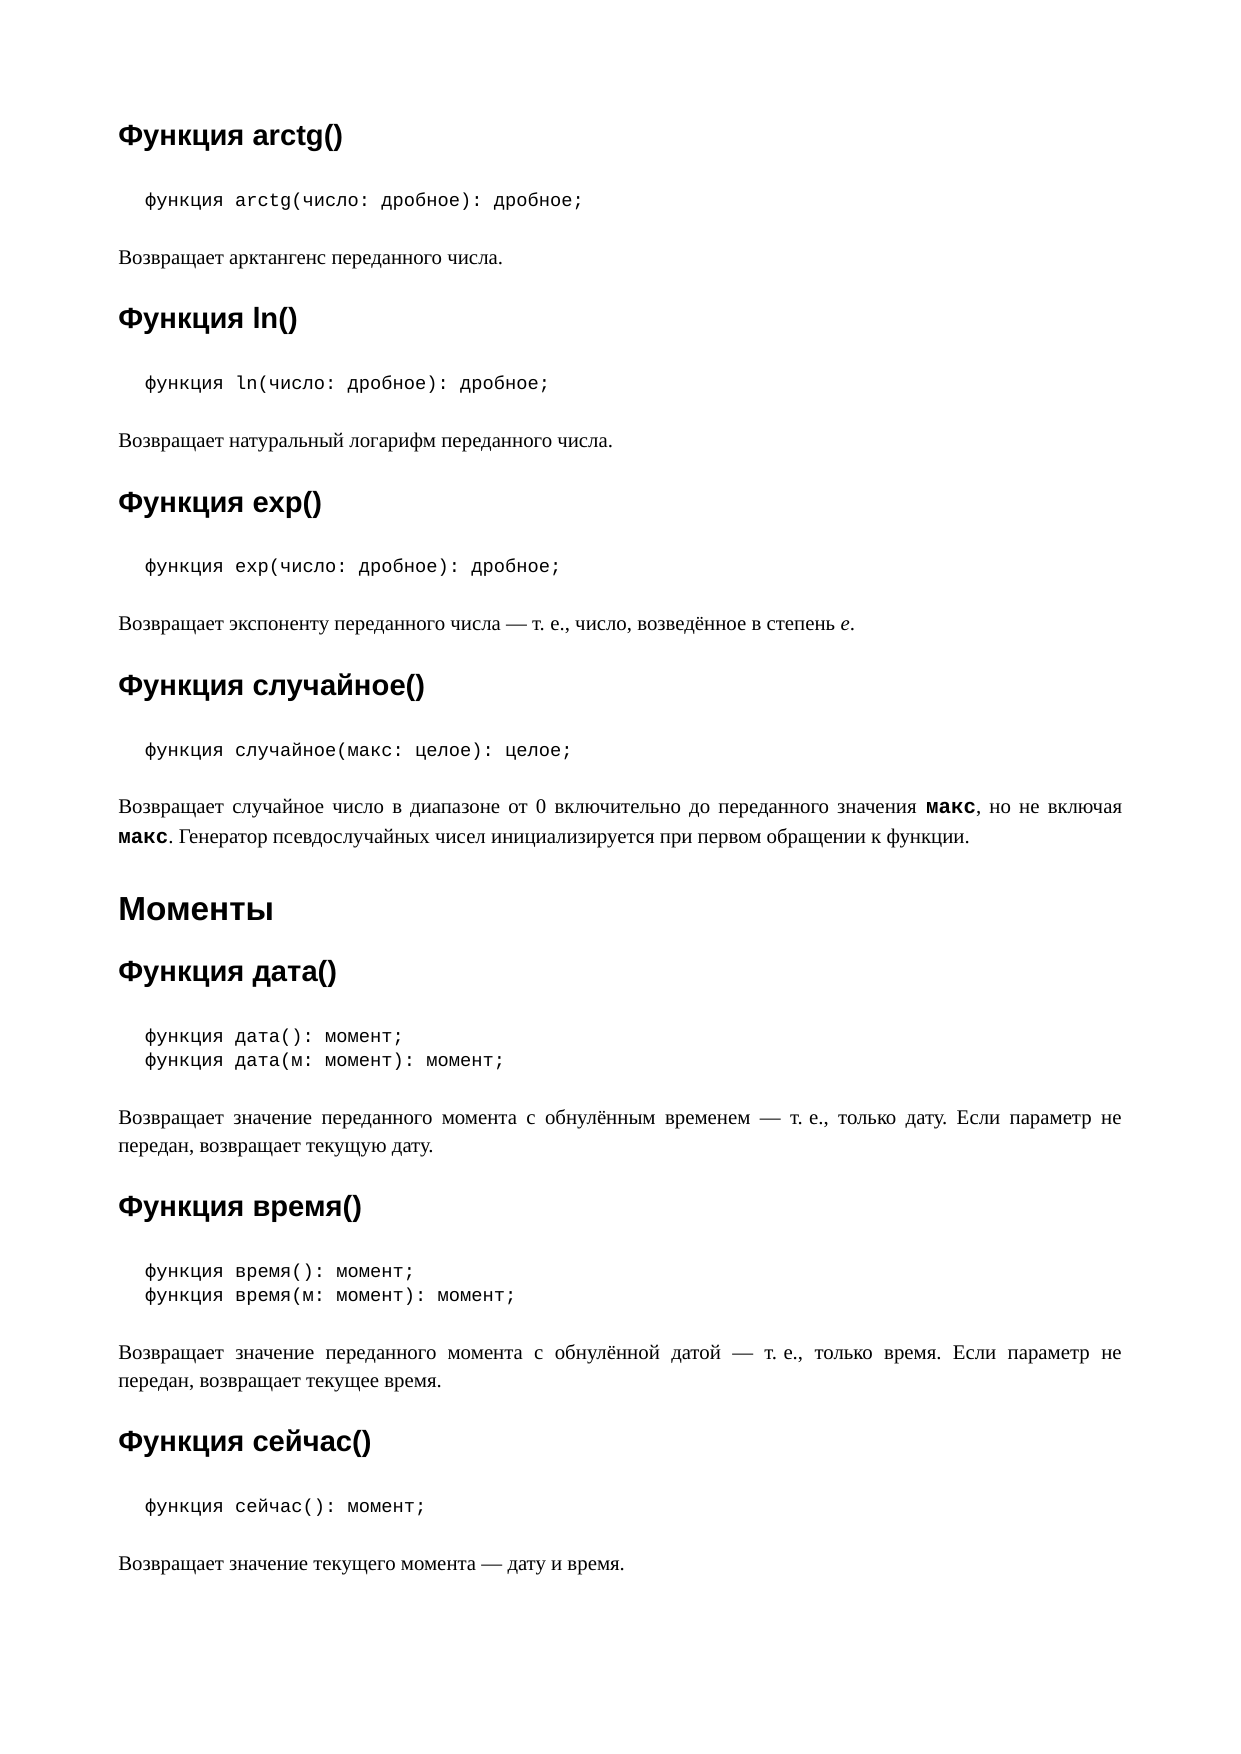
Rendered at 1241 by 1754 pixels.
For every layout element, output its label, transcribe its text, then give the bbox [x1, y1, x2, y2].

text функция сейчас(): момент; [136, 1488, 1104, 1527]
subtitle Функция arctg() [118, 118, 1122, 152]
text Возвращает значение переданного момента с обнулённым временем — т. е., только дату. Если параметр не передан, возвращает текущую дату. [118, 1105, 1122, 1157]
subtitle Функция ln() [118, 301, 1122, 335]
text Возвращает значение текущего момента — дату и время. [118, 1551, 1122, 1575]
text функция arctg(число: дробное): дробное; [136, 182, 1104, 221]
text функция время(): момент; функция время(м: момент): момент; [136, 1253, 1104, 1316]
subtitle Функция случайное() [118, 668, 1122, 701]
text Возвращает натуральный логарифм переданного числа. [118, 428, 1122, 452]
text Возвращает значение переданного момента с обнулённой датой — т. е., только время. Если параметр не передан, возвращает текущее время. [118, 1340, 1122, 1392]
text функция случайное(макс: целое): целое; [136, 732, 1104, 771]
subtitle Функция exp() [118, 484, 1122, 518]
text функция дата(): момент; функция дата(м: момент): момент; [136, 1018, 1104, 1081]
subtitle Моменты [118, 888, 1122, 927]
text Возвращает случайное число в диапазоне от 0 включительно до переданного значения макс, но не включая макс. Генератор псевдослучайных чисел инициализируется при первом обращении к функции. [118, 794, 1122, 849]
text функция ln(число: дробное): дробное; [136, 365, 1104, 404]
text функция exp(число: дробное): дробное; [136, 548, 1104, 587]
subtitle Функция дата() [118, 954, 1122, 988]
subtitle Функция сейчас() [118, 1424, 1122, 1458]
text Возвращает арктангенс переданного числа. [118, 244, 1122, 269]
text Возвращает экспоненту переданного числа — т. е., число, возведённое в степень e. [118, 611, 1122, 635]
subtitle Функция время() [118, 1189, 1122, 1223]
